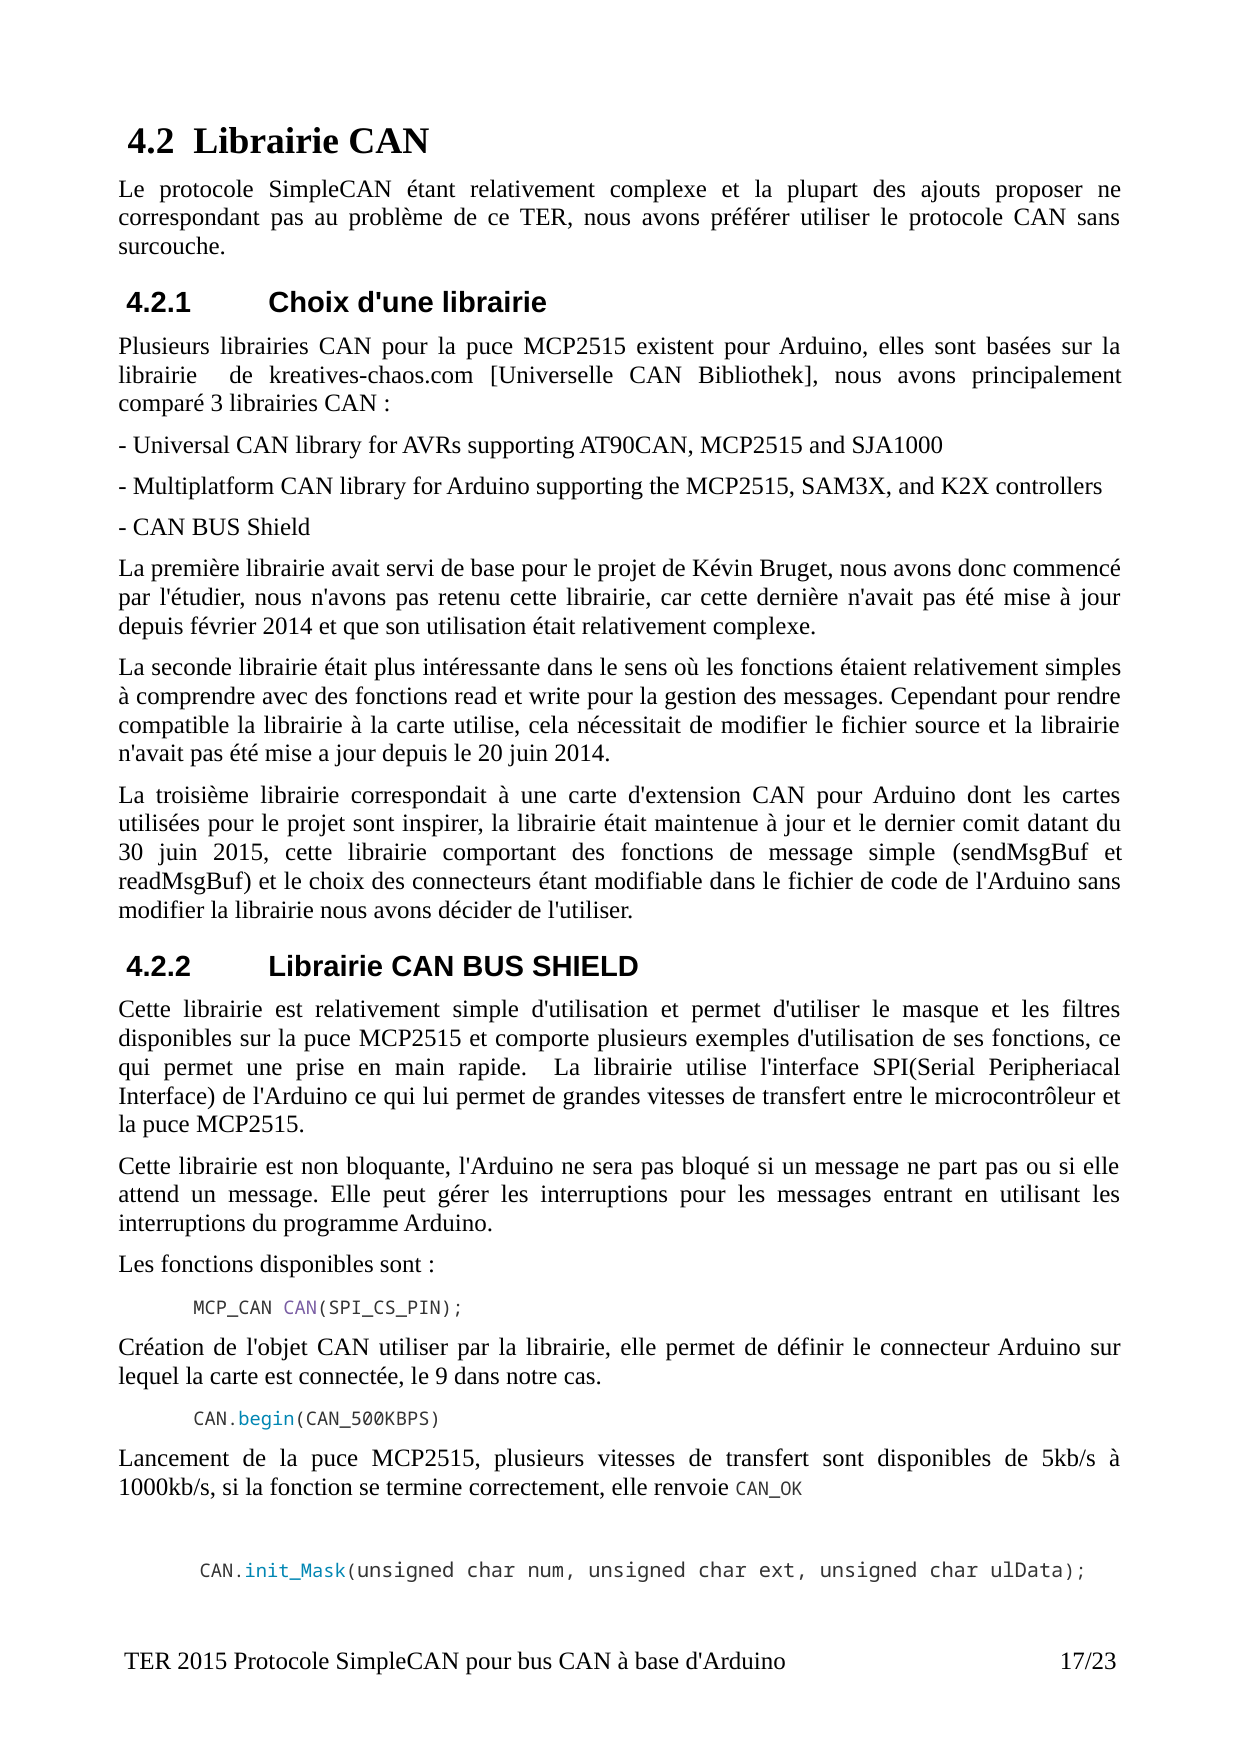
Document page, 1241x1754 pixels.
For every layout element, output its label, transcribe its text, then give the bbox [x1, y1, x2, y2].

text CAN.begin(CAN_500KBPS) [118, 1402, 1122, 1431]
text La première librairie avait servi de base pour le projet de Kévin Bruget, nous avons donc commencé par l'étudier, nous n'avons pas retenu cette librairie, car cette dernière n'avait pas été mise à jour depuis février 2014 et que son utilisation était relativement complexe. [118, 553, 1122, 640]
text CAN.init_Mask(unsigned char num, unsigned char ext, unsigned char ulData); [118, 1554, 1122, 1583]
text - Multiplatform CAN library for Arduino supporting the MCP2515, SAM3X, and K2X controllers [118, 471, 1122, 500]
text Création de l'objet CAN utiliser par la librairie, elle permet de définir le connecteur Arduino sur lequel la carte est connectée, le 9 dans notre cas. [118, 1332, 1122, 1389]
text MCP_CAN CAN(SPI_CS_PIN); [118, 1291, 1122, 1319]
subtitle Librairie CAN [118, 118, 1122, 161]
text - Universal CAN library for AVRs supporting AT90CAN, MCP2515 and SJA1000 [118, 430, 1122, 458]
text Les fonctions disponibles sont : [118, 1249, 1122, 1278]
text La seconde librairie était plus intéressante dans le sens où les fonctions étaient relativement simples à comprendre avec des fonctions read et write pour la gestion des messages. Cependant pour rendre compatible la librairie à la carte utilise, cela nécessitait de modifier le fichier source et la librairie n'avait pas été mise a jour depuis le 20 juin 2014. [118, 652, 1122, 767]
text Cette librairie est non bloquante, l'Arduino ne sera pas bloqué si un message ne part pas ou si elle attend un message. Elle peut gérer les interruptions pour les messages entrant en utilisant les interruptions du programme Arduino. [118, 1151, 1122, 1237]
text Le protocole SimpleCAN étant relativement complexe et la plupart des ajouts proposer ne correspondant pas au problème de ce TER, nous avons préférer utiliser le protocole CAN sans surcouche. [118, 174, 1122, 260]
text Cette librairie est relativement simple d'utilisation et permet d'utiliser le masque et les filtres disponibles sur la puce MCP2515 et comporte plusieurs exemples d'utilisation de ses fonctions, ce qui permet une prise en main rapide. La librairie utilise l'interface SPI(Serial Peripheriacal Interface) de l'Arduino ce qui lui permet de grandes vitesses de transfert entre le microcontrôleur et la puce MCP2515. [118, 994, 1122, 1138]
text Plusieurs librairies CAN pour la puce MCP2515 existent pour Arduino, elles sont basées sur la librairie de kreatives-chaos.com [Universelle CAN Bibliothek], nous avons principalement comparé 3 librairies CAN : [118, 331, 1122, 417]
subtitle Choix d'une librairie [118, 285, 1122, 318]
text - CAN BUS Shield [118, 512, 1122, 541]
subtitle Librairie CAN BUS SHIELD [118, 948, 1122, 982]
text Lancement de la puce MCP2515, plusieurs vitesses de transfert sont disponibles de 5kb/s à 1000kb/s, si la fonction se termine correctement, elle renvoie CAN_OK [118, 1443, 1122, 1501]
text La troisième librairie correspondait à une carte d'extension CAN pour Arduino dont les cartes utilisées pour le projet sont inspirer, la librairie était maintenue à jour et le dernier comit datant du 30 juin 2015, cette librairie comportant des fonctions de message simple (sendMsgBuf et readMsgBuf) et le choix des connecteurs étant modifiable dans le fichier de code de l'Arduino sans modifier la librairie nous avons décider de l'utiliser. [118, 780, 1122, 923]
